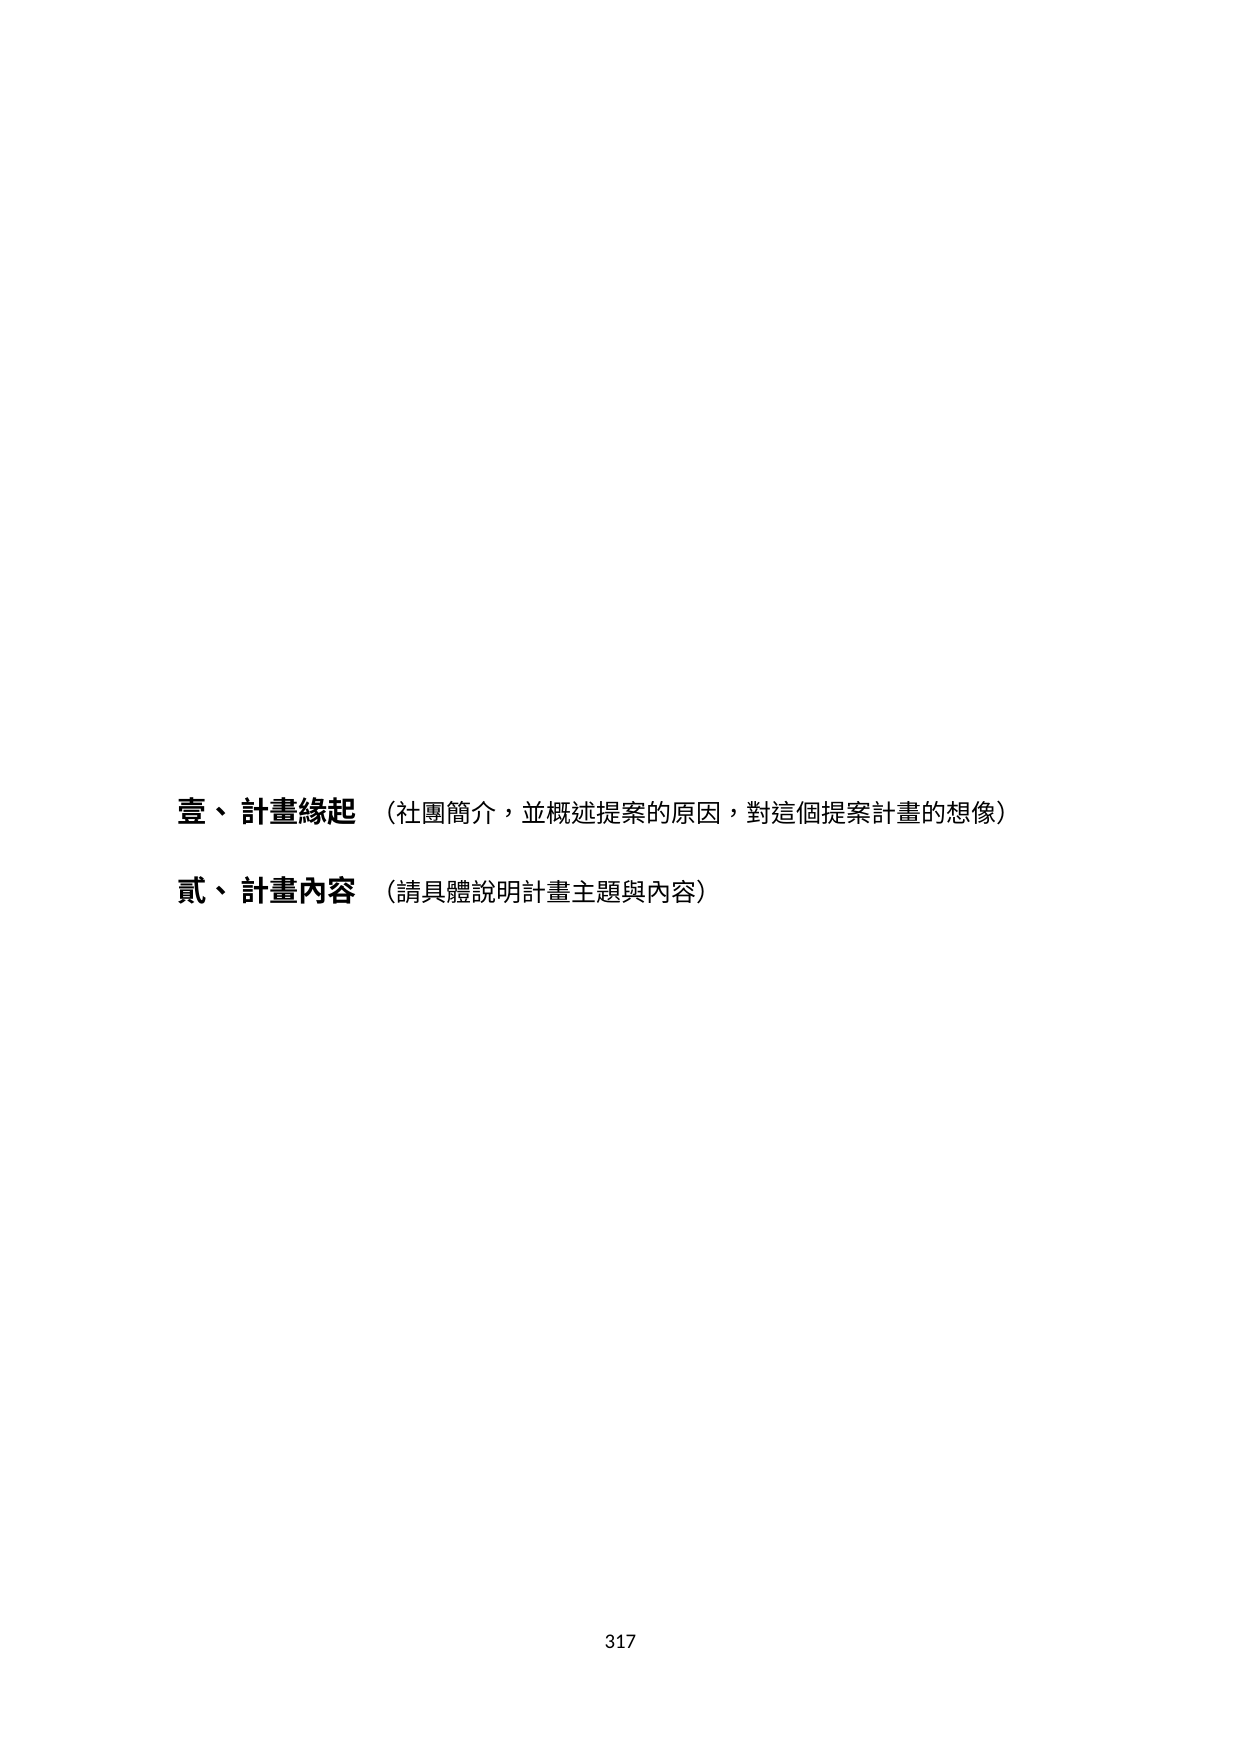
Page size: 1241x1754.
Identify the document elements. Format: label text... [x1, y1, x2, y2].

list 計畫緣起 （社團簡介，並概述提案的原因，對這個提案計畫的想像） [177, 789, 1063, 831]
list 計畫內容 （請具體說明計畫主題與內容） [177, 868, 1063, 910]
